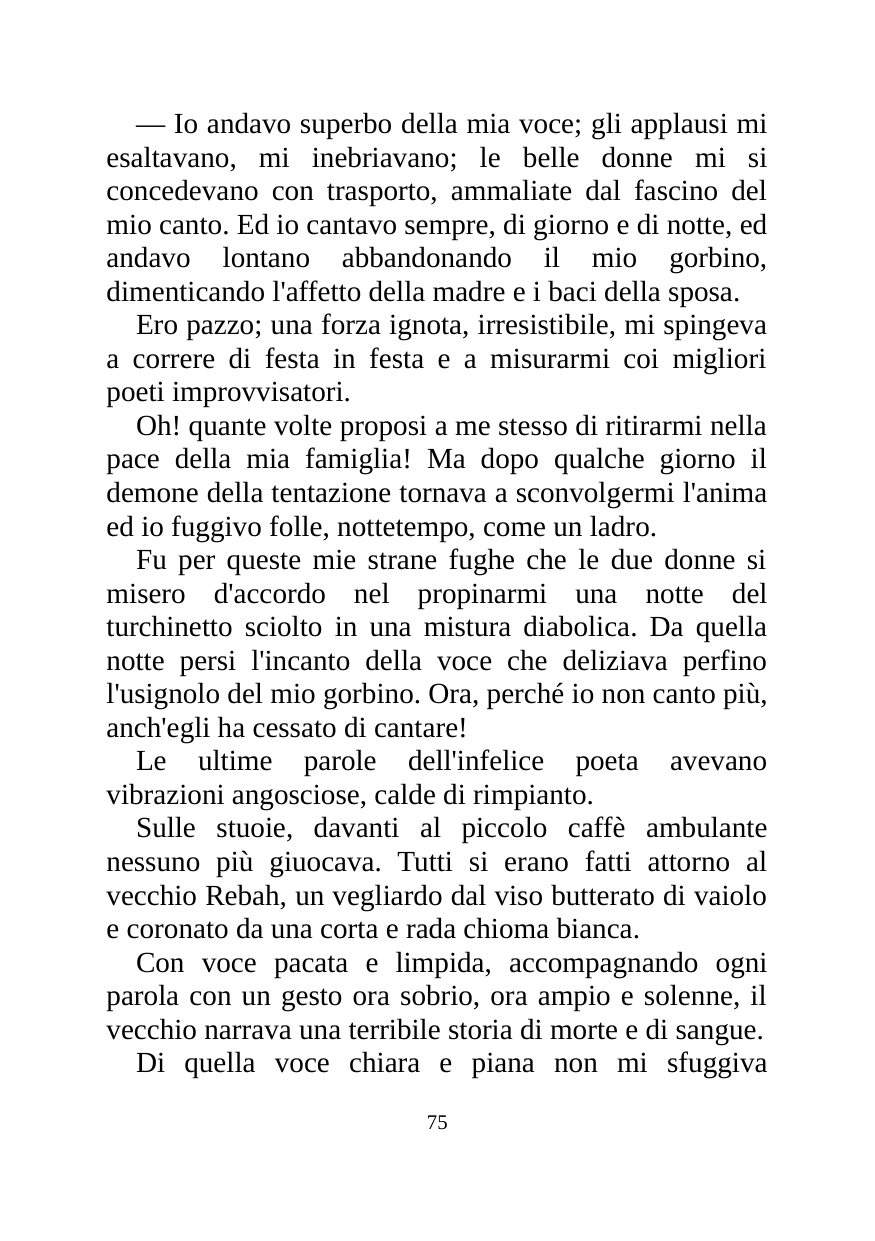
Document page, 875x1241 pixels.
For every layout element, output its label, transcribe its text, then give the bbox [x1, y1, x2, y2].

text Sulle stuoie, davanti al piccolo caffè ambulante nessuno più giuocava. Tutti si erano fatti attorno al vecchio Rebah, un vegliardo dal viso butterato di vaiolo e coronato da una corta e rada chioma bianca. [106, 811, 768, 945]
text Ero pazzo; una forza ignota, irresistibile, mi spingeva a correre di festa in festa e a misurarmi coi migliori poeti improvvisatori. [106, 307, 768, 408]
text — Io andavo superbo della mia voce; gli applausi mi esaltavano, mi inebriavano; le belle donne mi si concedevano con trasporto, ammaliate dal fascino del mio canto. Ed io cantavo sempre, di giorno e di notte, ed andavo lontano abbandonando il mio gorbino, dimenticando l'affetto della madre e i baci della sposa. [106, 106, 768, 307]
text Le ultime parole dell'infelice poeta avevano vibrazioni angosciose, calde di rimpianto. [106, 743, 768, 811]
text Oh! quante volte proposi a me stesso di ritirarmi nella pace della mia famiglia! Ma dopo qualche giorno il demone della tentazione tornava a sconvolgermi l'anima ed io fuggivo folle, nottetempo, come un ladro. [106, 408, 768, 542]
text Di quella voce chiara e piana non mi sfuggiva [106, 1045, 768, 1079]
text Fu per queste mie strane fughe che le due donne si misero d'accordo nel propinarmi una notte del turchinetto sciolto in una mistura diabolica. Da quella notte persi l'incanto della voce che deliziava perfino l'usignolo del mio gorbino. Ora, perché io non canto più, anch'egli ha cessato di cantare! [106, 542, 768, 743]
text Con voce pacata e limpida, accompagnando ogni parola con un gesto ora sobrio, ora ampio e solenne, il vecchio narrava una terribile storia di morte e di sangue. [106, 945, 768, 1045]
